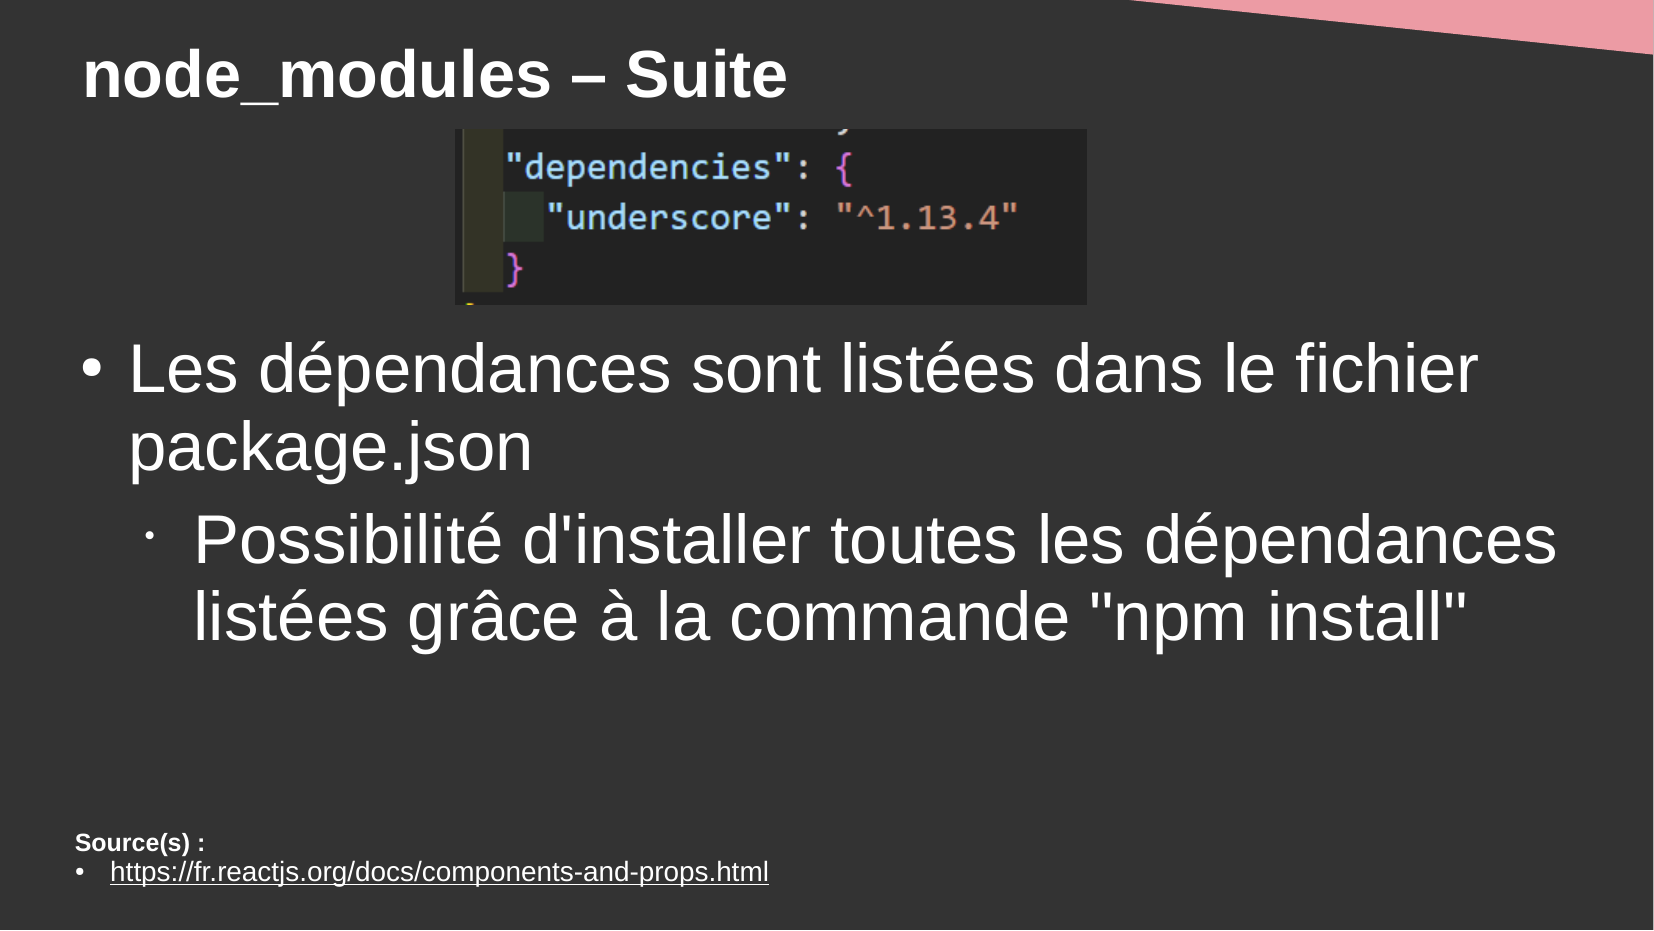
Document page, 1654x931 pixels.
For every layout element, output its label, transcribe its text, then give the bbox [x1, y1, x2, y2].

text_box Source(s) : https://fr.reactjs.org/docs/components-and-props.html [59, 821, 1546, 906]
picture [455, 129, 1087, 305]
list Les dépendances sont listées dans le fichier package.json Possibilité d'installer toutes les dépendances listées grâce à la commande "npm install" [63, 330, 1625, 662]
text_box [1129, 0, 1654, 55]
title node_modules – Suite [82, 37, 1571, 114]
